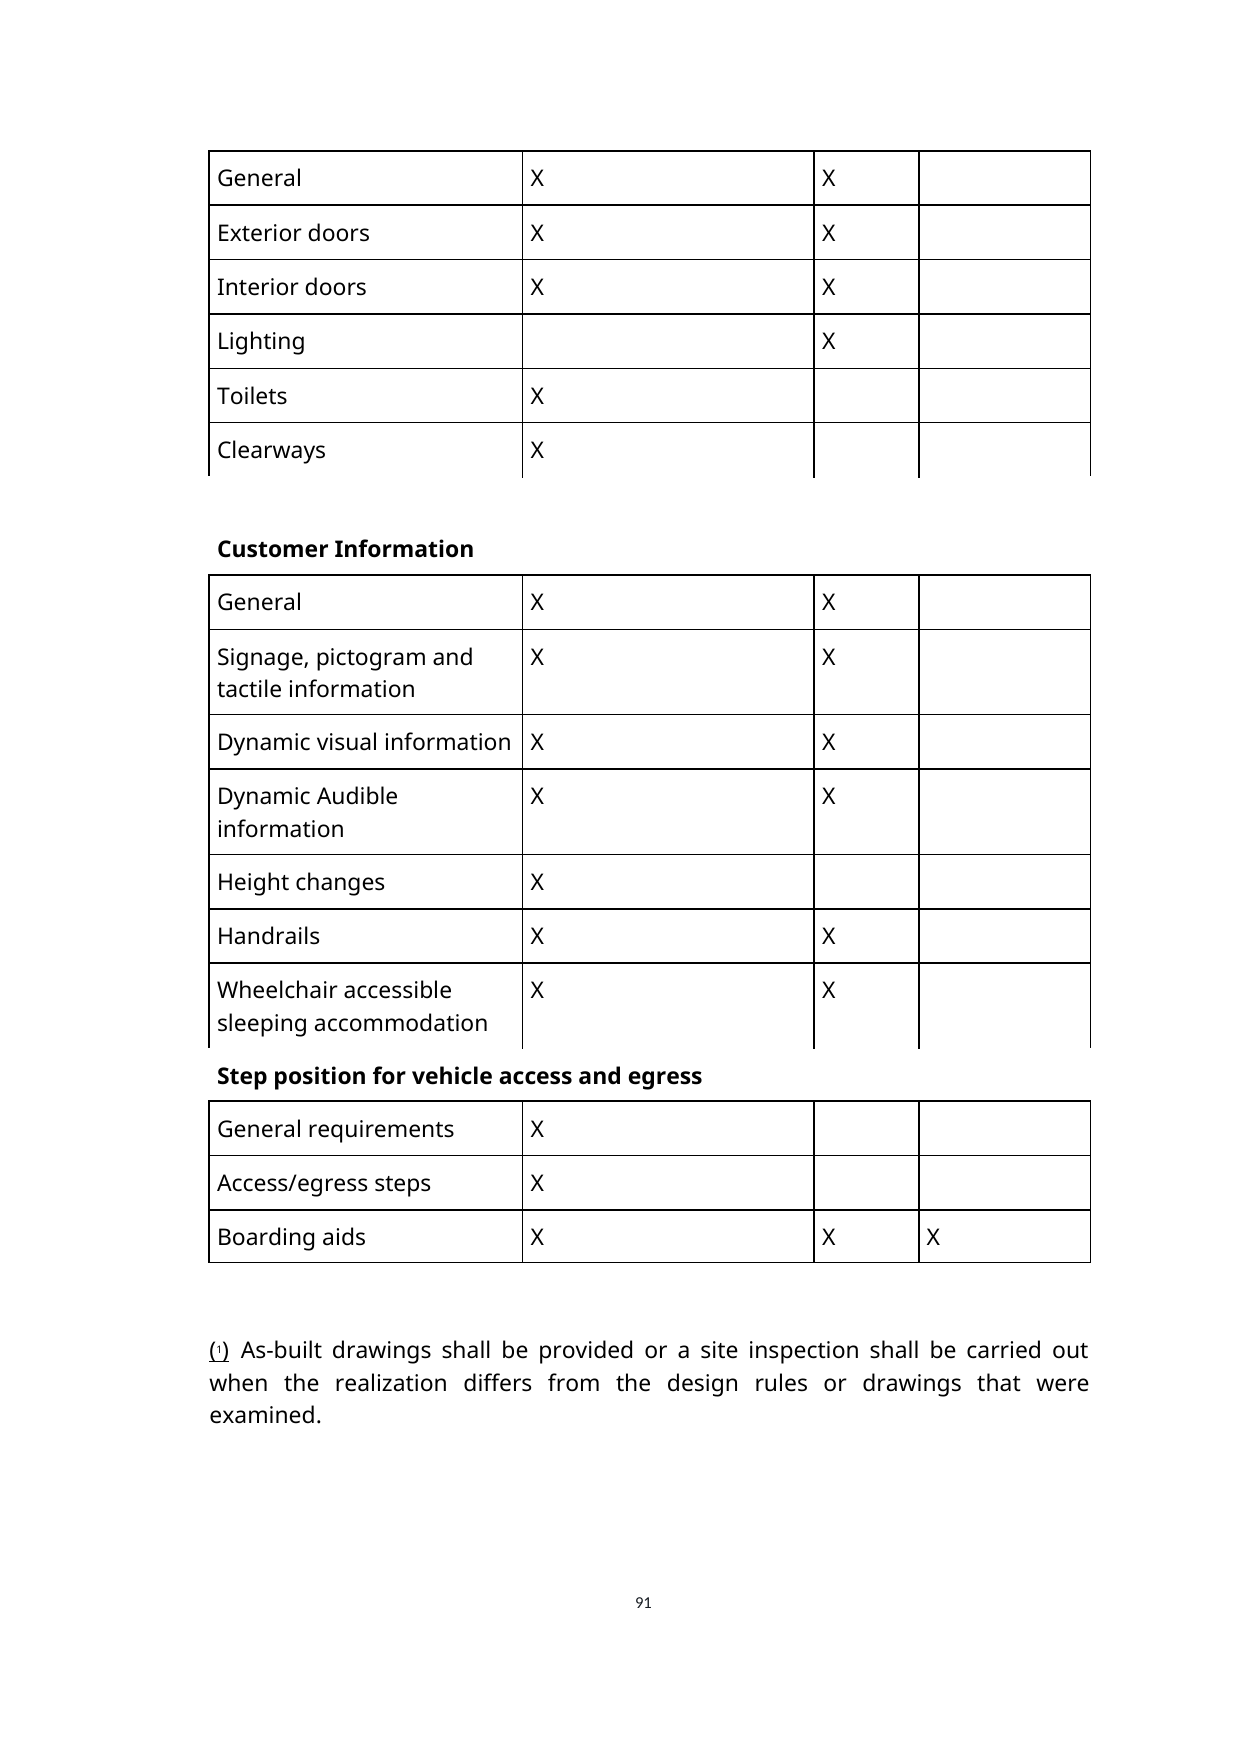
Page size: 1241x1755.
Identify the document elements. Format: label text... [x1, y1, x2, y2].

table_cell General [210, 576, 522, 628]
table_cell [920, 260, 1090, 313]
table_cell X [815, 770, 918, 853]
table_cell X [815, 576, 918, 628]
table_cell X [815, 315, 918, 367]
table_cell [920, 576, 1090, 628]
table_cell X [815, 630, 918, 714]
table_cell Lighting [210, 315, 522, 367]
table_cell X [523, 576, 813, 628]
table_cell [920, 1102, 1090, 1155]
table_cell Dynamic Audible information [210, 770, 522, 853]
table_cell [815, 1156, 918, 1209]
table_cell Exterior doors [210, 206, 522, 259]
table_cell X [920, 1211, 1090, 1262]
table_cell X [815, 152, 918, 204]
table_cell [920, 315, 1090, 367]
table_cell Step position for vehicle access and egress [210, 1049, 1090, 1100]
table_cell [920, 423, 1090, 476]
table_cell [815, 423, 918, 476]
table_cell X [523, 715, 813, 768]
table_cell Customer Information [210, 478, 1090, 574]
table_cell [920, 1156, 1090, 1209]
table_cell Handrails [210, 910, 522, 962]
table_cell [920, 715, 1090, 768]
table_cell [815, 369, 918, 422]
table_cell X [523, 964, 813, 1047]
table_cell [920, 910, 1090, 962]
table_cell X [815, 964, 918, 1047]
table_cell [920, 369, 1090, 422]
table_cell General [210, 152, 522, 204]
table_cell Clearways [210, 423, 522, 476]
table_cell Height changes [210, 855, 522, 908]
table_cell X [523, 855, 813, 908]
table_cell Wheelchair accessible sleeping accommodation [210, 964, 522, 1047]
table_cell General requirements [210, 1102, 522, 1155]
table_cell Toilets [210, 369, 522, 422]
table_cell [920, 770, 1090, 853]
table_cell Boarding aids [210, 1211, 522, 1262]
text (1) As-built drawings shall be provided or a site inspection shall be carried out when the realization differs from the design rules or drawings that were examined. [209, 1333, 1090, 1431]
table_cell Dynamic visual information [210, 715, 522, 768]
table_cell X [815, 715, 918, 768]
table_cell X [523, 369, 813, 422]
table_cell Interior doors [210, 260, 522, 313]
table_cell X [815, 260, 918, 313]
table_cell X [523, 423, 813, 476]
table_cell [920, 964, 1090, 1047]
table_cell X [523, 260, 813, 313]
table_cell Access/egress steps [210, 1156, 522, 1209]
table_cell X [815, 1211, 918, 1262]
table_cell [920, 152, 1090, 204]
table_cell [815, 855, 918, 908]
table_cell [920, 630, 1090, 714]
table_cell X [815, 910, 918, 962]
table_cell Signage, pictogram and tactile information [210, 630, 522, 714]
table_cell [815, 1102, 918, 1155]
table_cell X [523, 910, 813, 962]
table_cell [920, 855, 1090, 908]
table_cell [920, 206, 1090, 259]
table_cell X [523, 770, 813, 853]
table_cell X [815, 206, 918, 259]
table_cell X [523, 630, 813, 714]
table_cell [523, 315, 813, 367]
table_cell X [523, 206, 813, 259]
table_cell X [523, 152, 813, 204]
table_cell X [523, 1211, 813, 1262]
table_cell X [523, 1102, 813, 1155]
table_cell X [523, 1156, 813, 1209]
